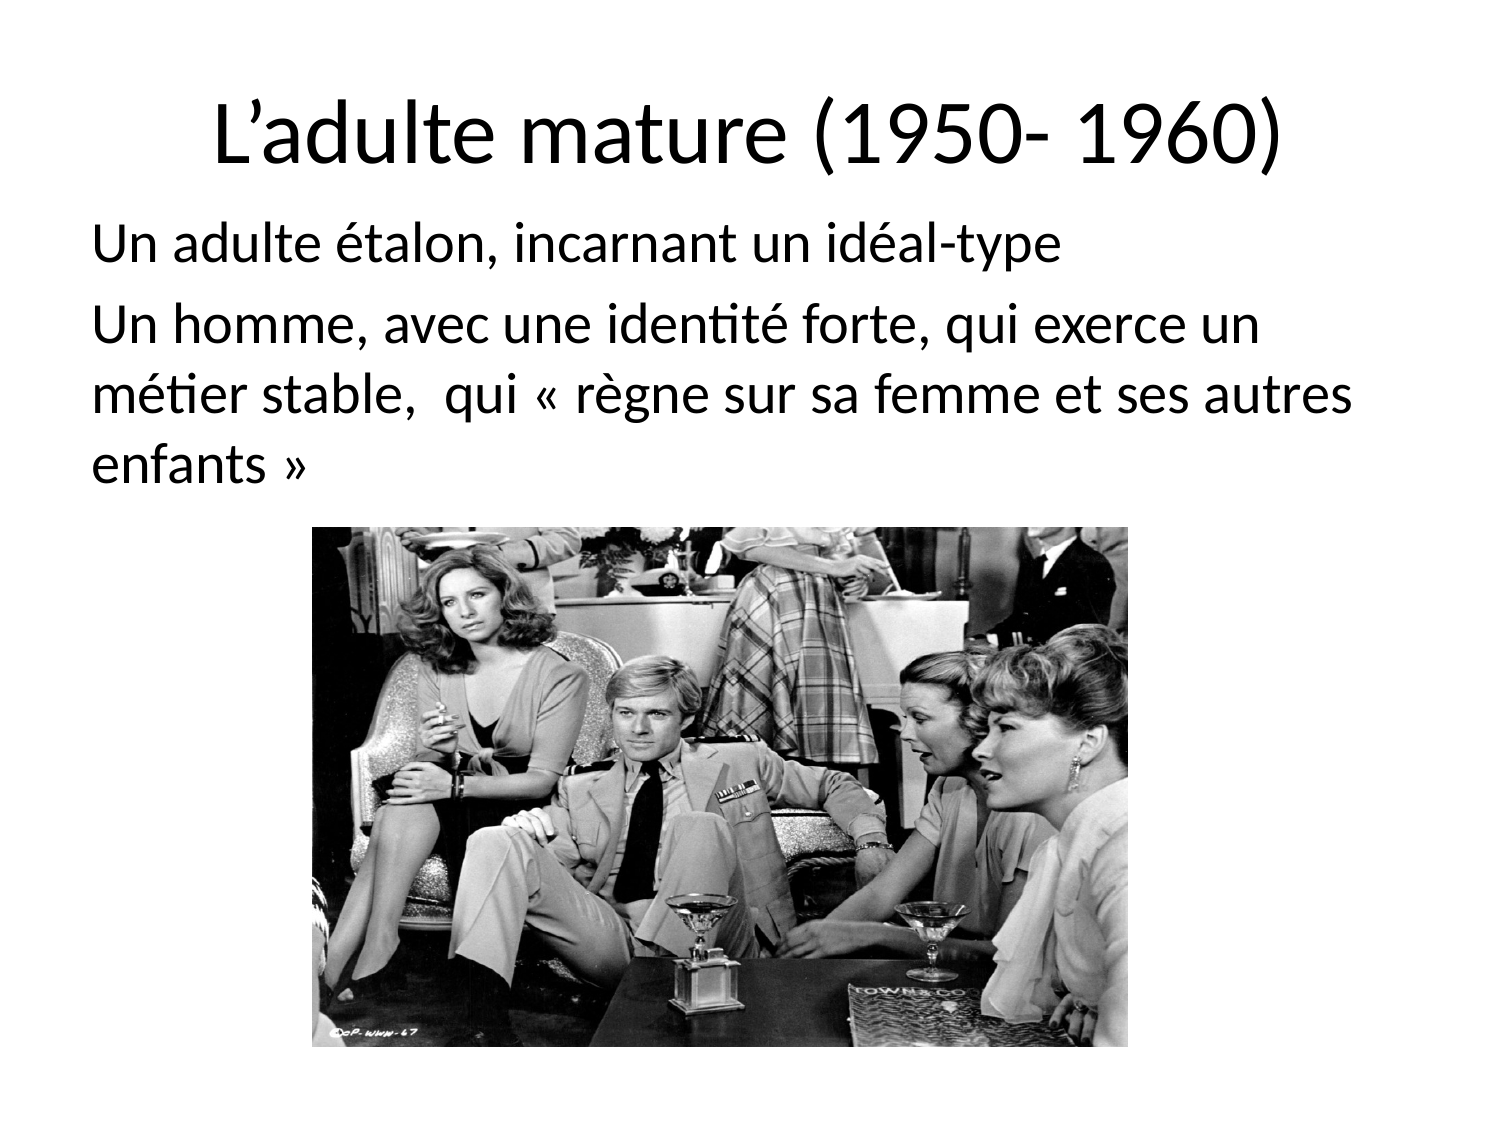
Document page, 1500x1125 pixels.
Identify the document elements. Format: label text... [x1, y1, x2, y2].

title L’adulte mature (1950- 1960) [75, 45, 1425, 208]
picture [312, 527, 1128, 1047]
list Un adulte étalon, incarnant un idéal-type Un homme, avec une identité forte, qui exerce un métier stable, qui « règne sur sa femme et ses autres enfants » [76, 196, 1427, 1071]
